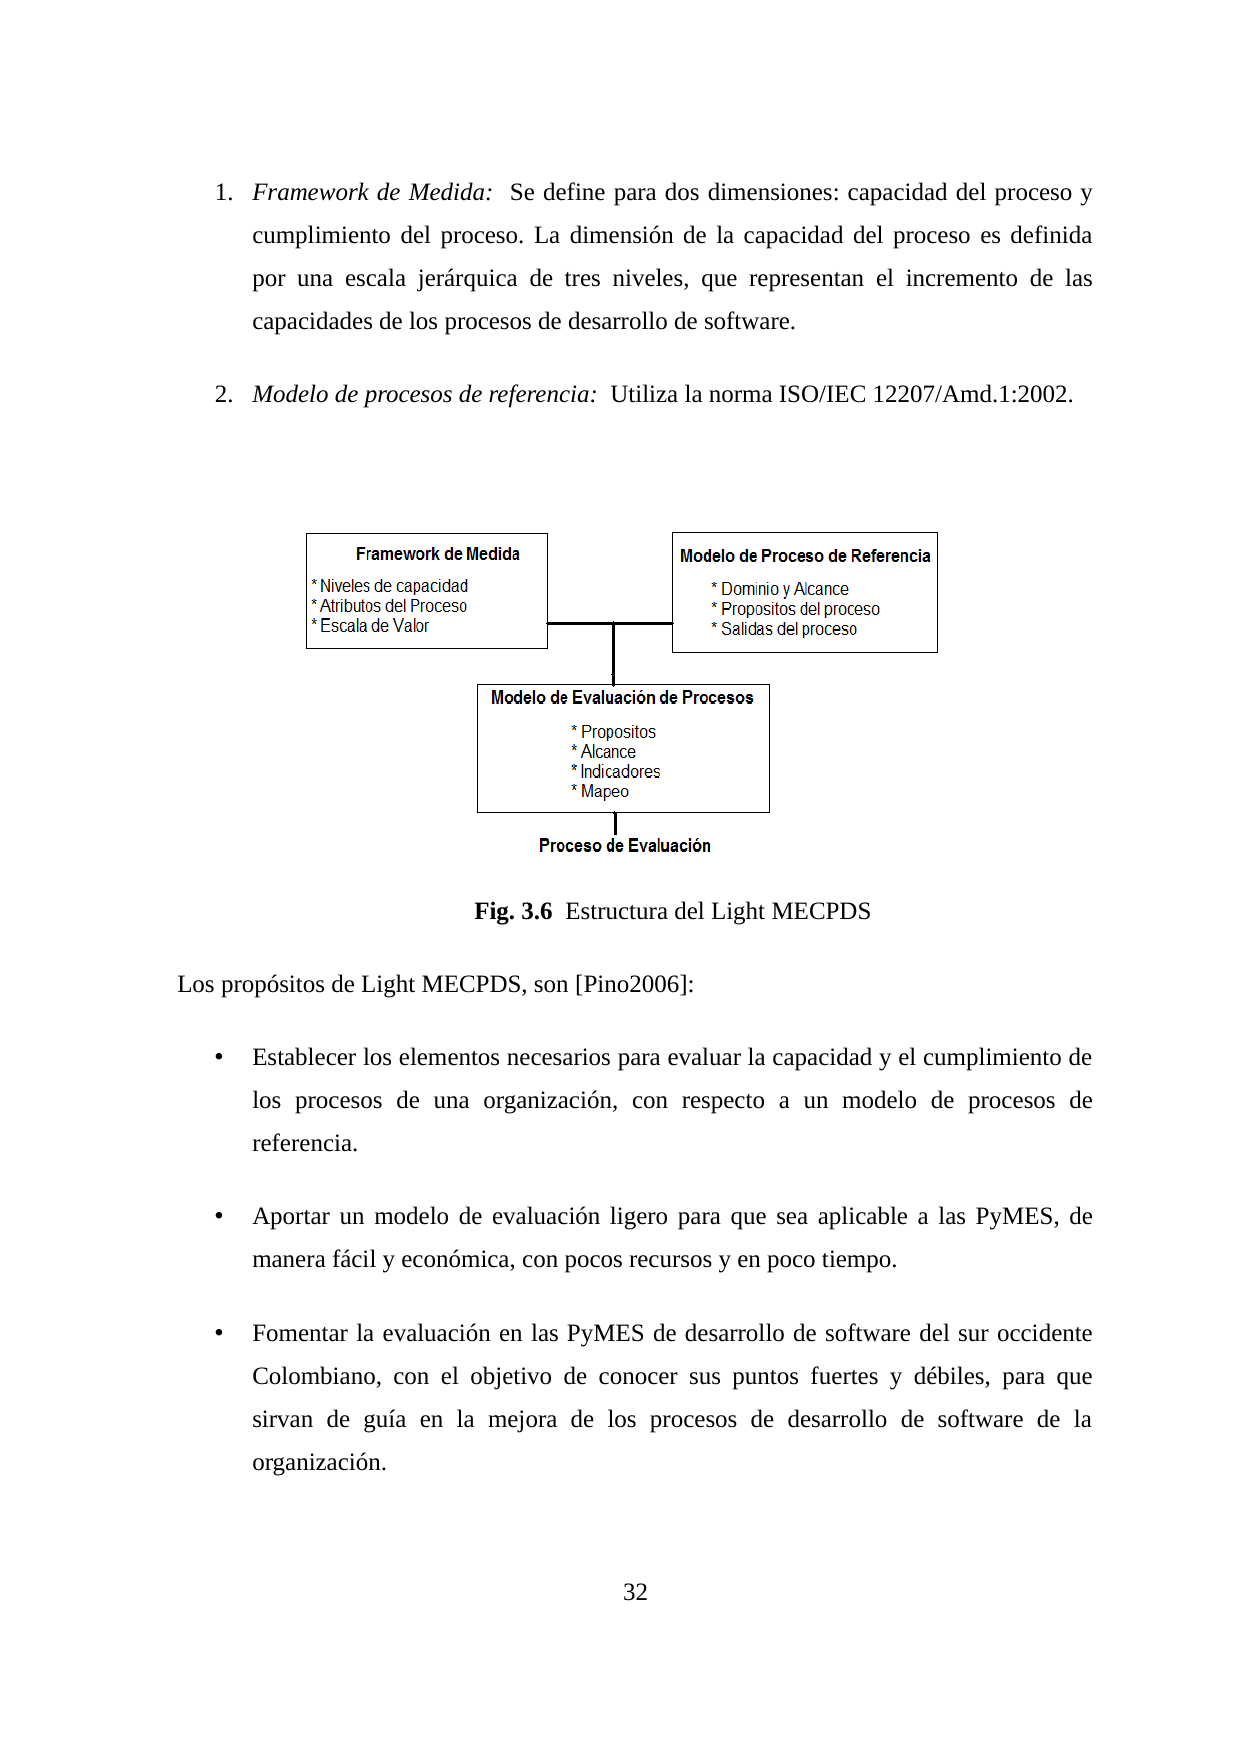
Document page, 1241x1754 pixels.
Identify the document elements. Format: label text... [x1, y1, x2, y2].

picture [173, 452, 1097, 882]
list Modelo de procesos de referencia: Utiliza la norma ISO/IEC 12207/Amd.1:2002. [214, 379, 1093, 408]
text Los propósitos de Light MECPDS, son [Pino2006]: [175, 969, 1093, 998]
list Fomentar la evaluación en las PyMES de desarrollo de software del sur occidente Colombiano, con el objetivo de conocer sus puntos fuertes y débiles, para que sirvan de guía en la mejora de los procesos de desarrollo de software de la organización. [214, 1318, 1093, 1476]
list Establecer los elementos necesarios para evaluar la capacidad y el cumplimiento de los procesos de una organización, con respecto a un modelo de procesos de referencia. [214, 1042, 1093, 1157]
list Aportar un modelo de evaluación ligero para que sea aplicable a las PyMES, de manera fácil y económica, con pocos recursos y en poco tiempo. [214, 1201, 1093, 1273]
list Framework de Medida: Se define para dos dimensiones: capacidad del proceso y cumplimiento del proceso. La dimensión de la capacidad del proceso es definida por una escala jerárquica de tres niveles, que representan el incremento de las capacidades de los procesos de desarrollo de software. [214, 177, 1093, 335]
list Fig. 3.6 Estructura del Light MECPDS [214, 882, 1093, 924]
